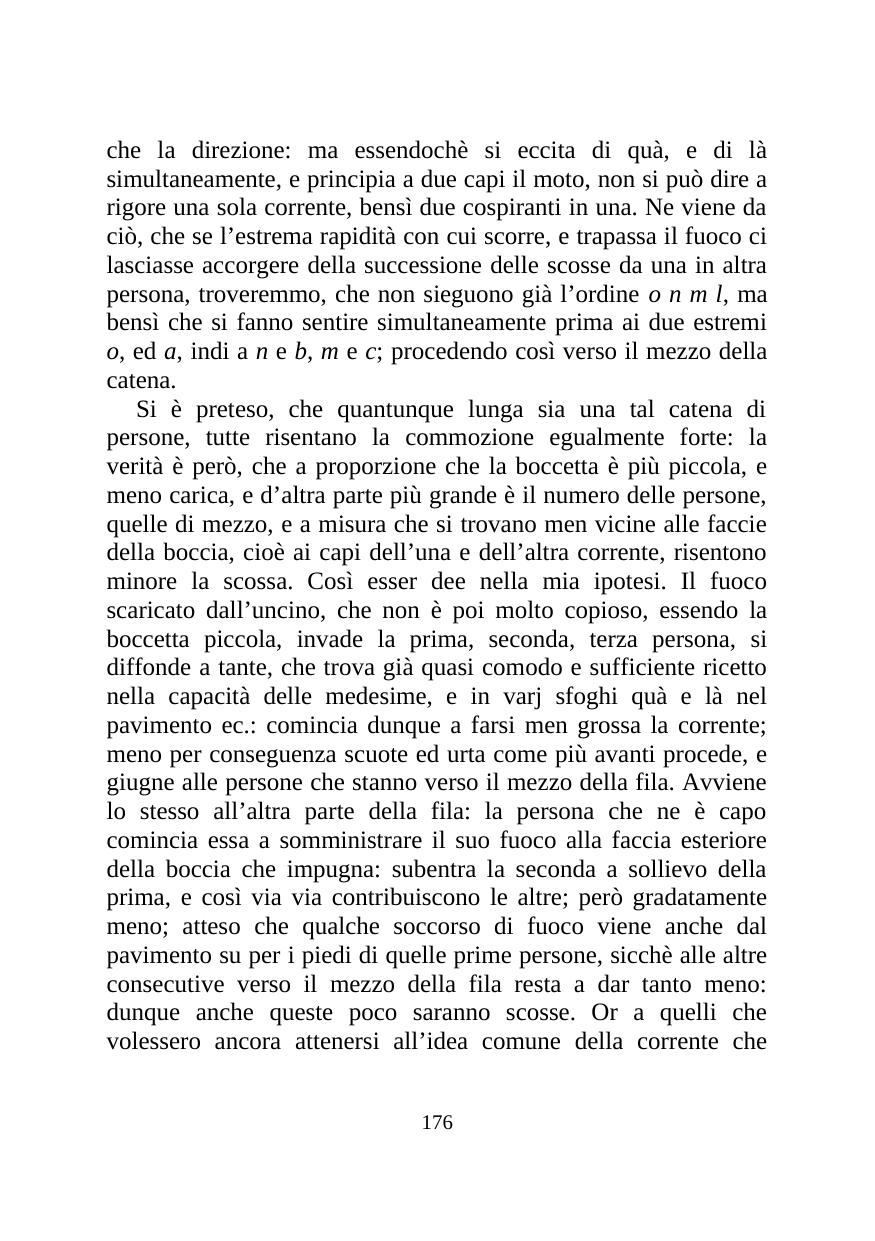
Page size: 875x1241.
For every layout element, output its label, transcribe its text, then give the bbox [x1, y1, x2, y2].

text che la direzione: ma essendochè si eccita di quà, e di là simultaneamente, e principia a due capi il moto, non si può dire a rigore una sola corrente, bensì due cospiranti in una. Ne viene da ciò, che se l’estrema rapidità con cui scorre, e trapassa il fuoco ci lasciasse accorgere della successione delle scosse da una in altra persona, troveremmo, che non sieguono già l’ordine o n m l, ma bensì che si fanno sentire simultaneamente prima ai due estremi o, ed a, indi a n e b, m e c; procedendo così verso il mezzo della catena. [106, 135, 768, 394]
text Si è preteso, che quantunque lunga sia una tal catena di persone, tutte risentano la commozione egualmente forte: la verità è però, che a proporzione che la boccetta è più piccola, e meno carica, e d’altra parte più grande è il numero delle persone, quelle di mezzo, e a misura che si trovano men vicine alle faccie della boccia, cioè ai capi dell’una e dell’altra corrente, risentono minore la scossa. Così esser dee nella mia ipotesi. Il fuoco scaricato dall’uncino, che non è poi molto copioso, essendo la boccetta piccola, invade la prima, seconda, terza persona, si diffonde a tante, che trova già quasi comodo e sufficiente ricetto nella capacità delle medesime, e in varj sfoghi quà e là nel pavimento ec.: comincia dunque a farsi men grossa la corrente; meno per conseguenza scuote ed urta come più avanti procede, e giugne alle persone che stanno verso il mezzo della fila. Avviene lo stesso all’altra parte della fila: la persona che ne è capo comincia essa a somministrare il suo fuoco alla faccia esteriore della boccia che impugna: subentra la seconda a sollievo della prima, e così via via contribuiscono le altre; però gradatamente meno; atteso che qualche soccorso di fuoco viene anche dal pavimento su per i piedi di quelle prime persone, sicchè alle altre consecutive verso il mezzo della fila resta a dar tanto meno: dunque anche queste poco saranno scosse. Or a quelli che volessero ancora attenersi all’idea comune della corrente che [106, 394, 768, 1055]
